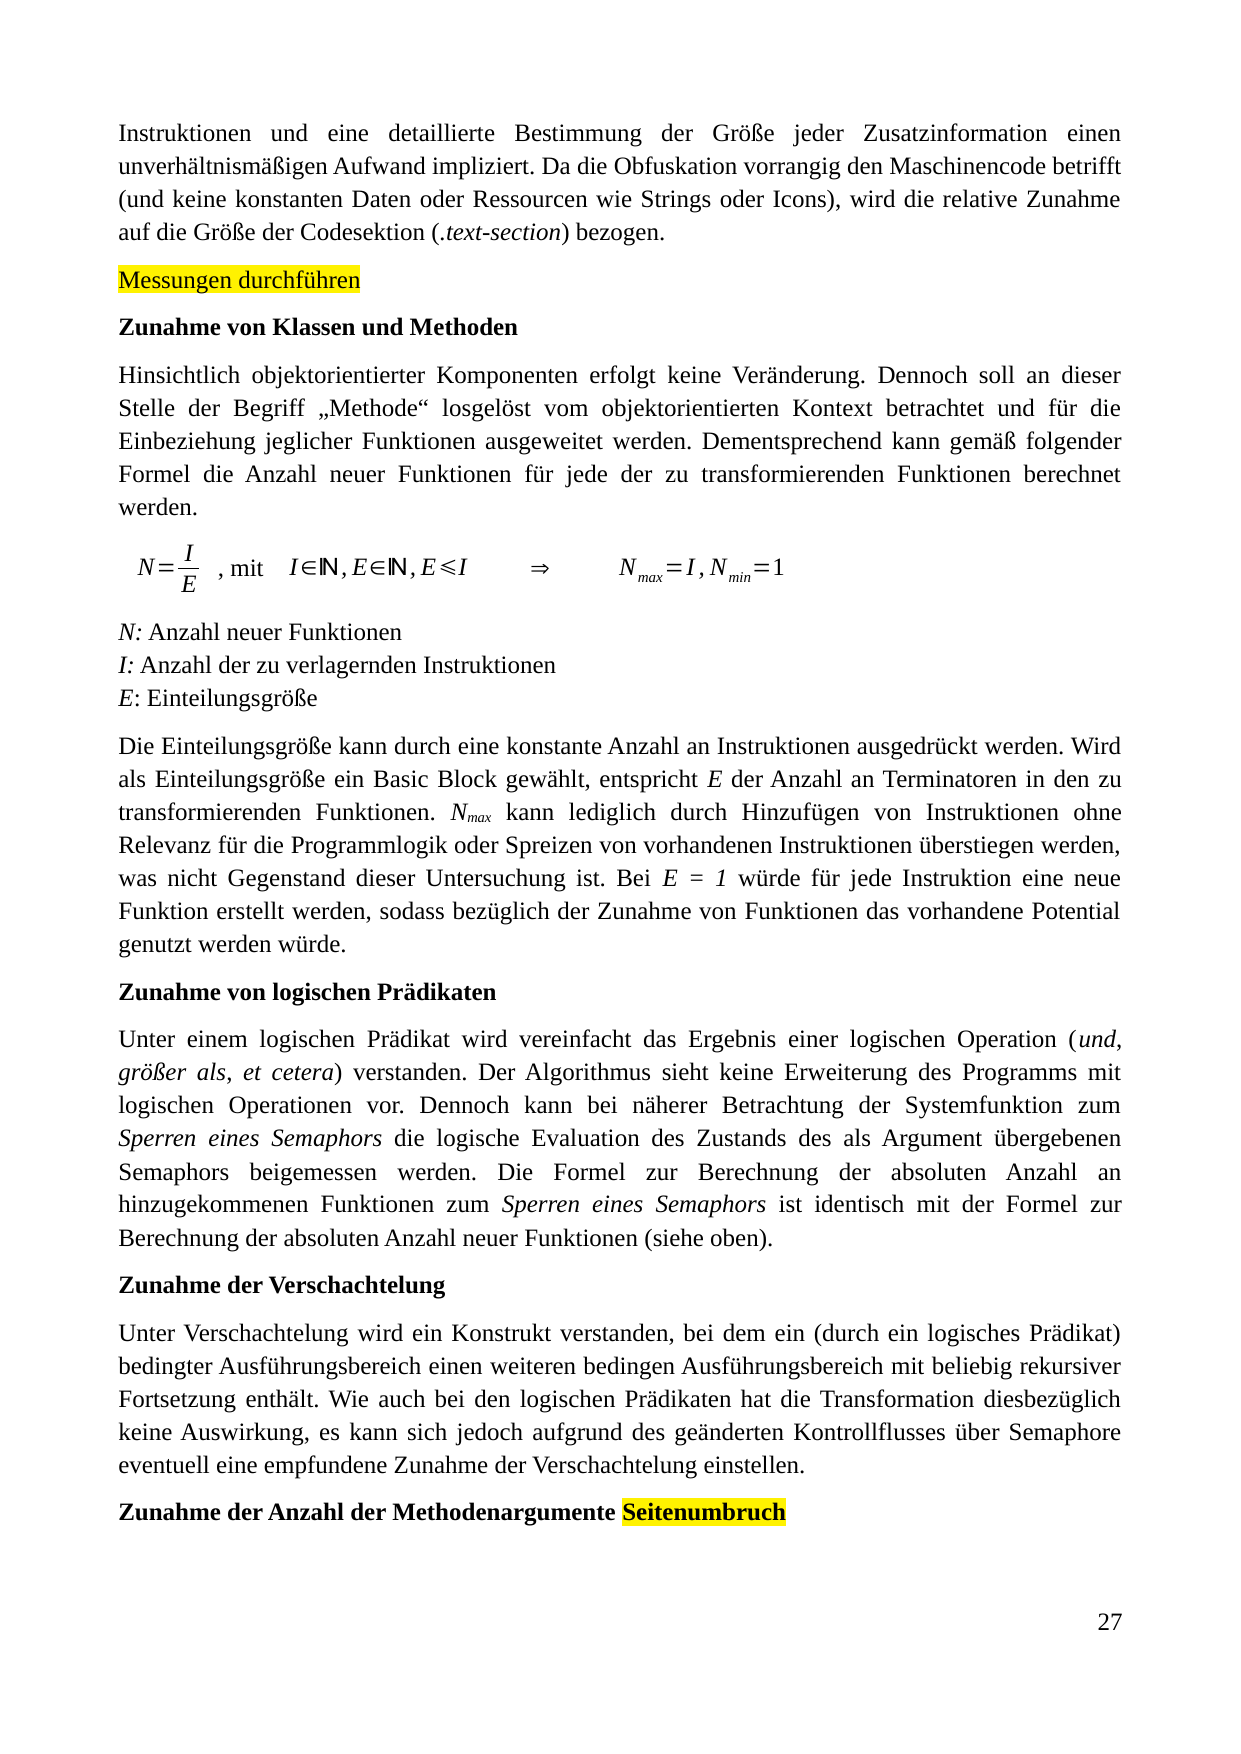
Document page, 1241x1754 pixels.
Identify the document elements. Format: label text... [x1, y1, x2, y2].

text Hinsichtlich objektorientierter Komponenten erfolgt keine Veränderung. Dennoch soll an dieser Stelle der Begriff „Methode“ losgelöst vom objektorientierten Kontext betrachtet und für die Einbeziehung jeglicher Funktionen ausgeweitet werden. Dementsprechend kann gemäß folgender Formel die Anzahl neuer Funktionen für jede der zu transformierenden Funktionen berechnet werden. [118, 360, 1122, 521]
text Messungen durchführen [118, 265, 1122, 293]
text Unter einem logischen Prädikat wird vereinfacht das Ergebnis einer logischen Operation (und, größer als, et cetera) verstanden. Der Algorithmus sieht keine Erweiterung des Programms mit logischen Operationen vor. Dennoch kann bei näherer Betrachtung der Systemfunktion zum Sperren eines Semaphors die logische Evaluation des Zustands des als Argument übergebenen Semaphors beigemessen werden. Die Formel zur Berechnung der absoluten Anzahl an hinzugekommenen Funktionen zum Sperren eines Semaphors ist identisch mit der Formel zur Berechnung der absoluten Anzahl neuer Funktionen (siehe oben). [118, 1024, 1122, 1251]
text Zunahme von Klassen und Methoden [118, 312, 1122, 341]
text , mit [118, 540, 1122, 599]
text Zunahme von logischen Prädikaten [118, 977, 1122, 1006]
text Unter Verschachtelung wird ein Konstrukt verstanden, bei dem ein (durch ein logisches Prädikat) bedingter Ausführungsbereich einen weiteren bedingen Ausführungsbereich mit beliebig rekursiver Fortsetzung enthält. Wie auch bei den logischen Prädikaten hat die Transformation diesbezüglich keine Auswirkung, es kann sich jedoch aufgrund des geänderten Kontrollflusses über Semaphore eventuell eine empfundene Zunahme der Verschachtelung einstellen. [118, 1318, 1122, 1479]
text Zunahme der Verschachtelung [118, 1270, 1122, 1299]
text Zunahme der Anzahl der Methodenargumente Seitenumbruch [118, 1497, 1122, 1526]
text N: Anzahl neuer Funktionen I: Anzahl der zu verlagernden Instruktionen E: Einteilungsgröße [118, 617, 1122, 712]
text Die Einteilungsgröße kann durch eine konstante Anzahl an Instruktionen ausgedrückt werden. Wird als Einteilungsgröße ein Basic Block gewählt, entspricht E der Anzahl an Terminatoren in den zu transformierenden Funktionen. Nmax kann lediglich durch Hinzufügen von Instruktionen ohne Relevanz für die Programmlogik oder Spreizen von vorhandenen Instruktionen überstiegen werden, was nicht Gegenstand dieser Untersuchung ist. Bei E = 1 würde für jede Instruktion eine neue Funktion erstellt werden, sodass bezüglich der Zunahme von Funktionen das vorhandene Potential genutzt werden würde. [118, 731, 1122, 958]
text Instruktionen und eine detaillierte Bestimmung der Größe jeder Zusatzinformation einen unverhältnismäßigen Aufwand impliziert. Da die Obfuskation vorrangig den Maschinencode betrifft (und keine konstanten Daten oder Ressourcen wie Strings oder Icons), wird die relative Zunahme auf die Größe der Codesektion (.text-section) bezogen. [118, 118, 1122, 246]
